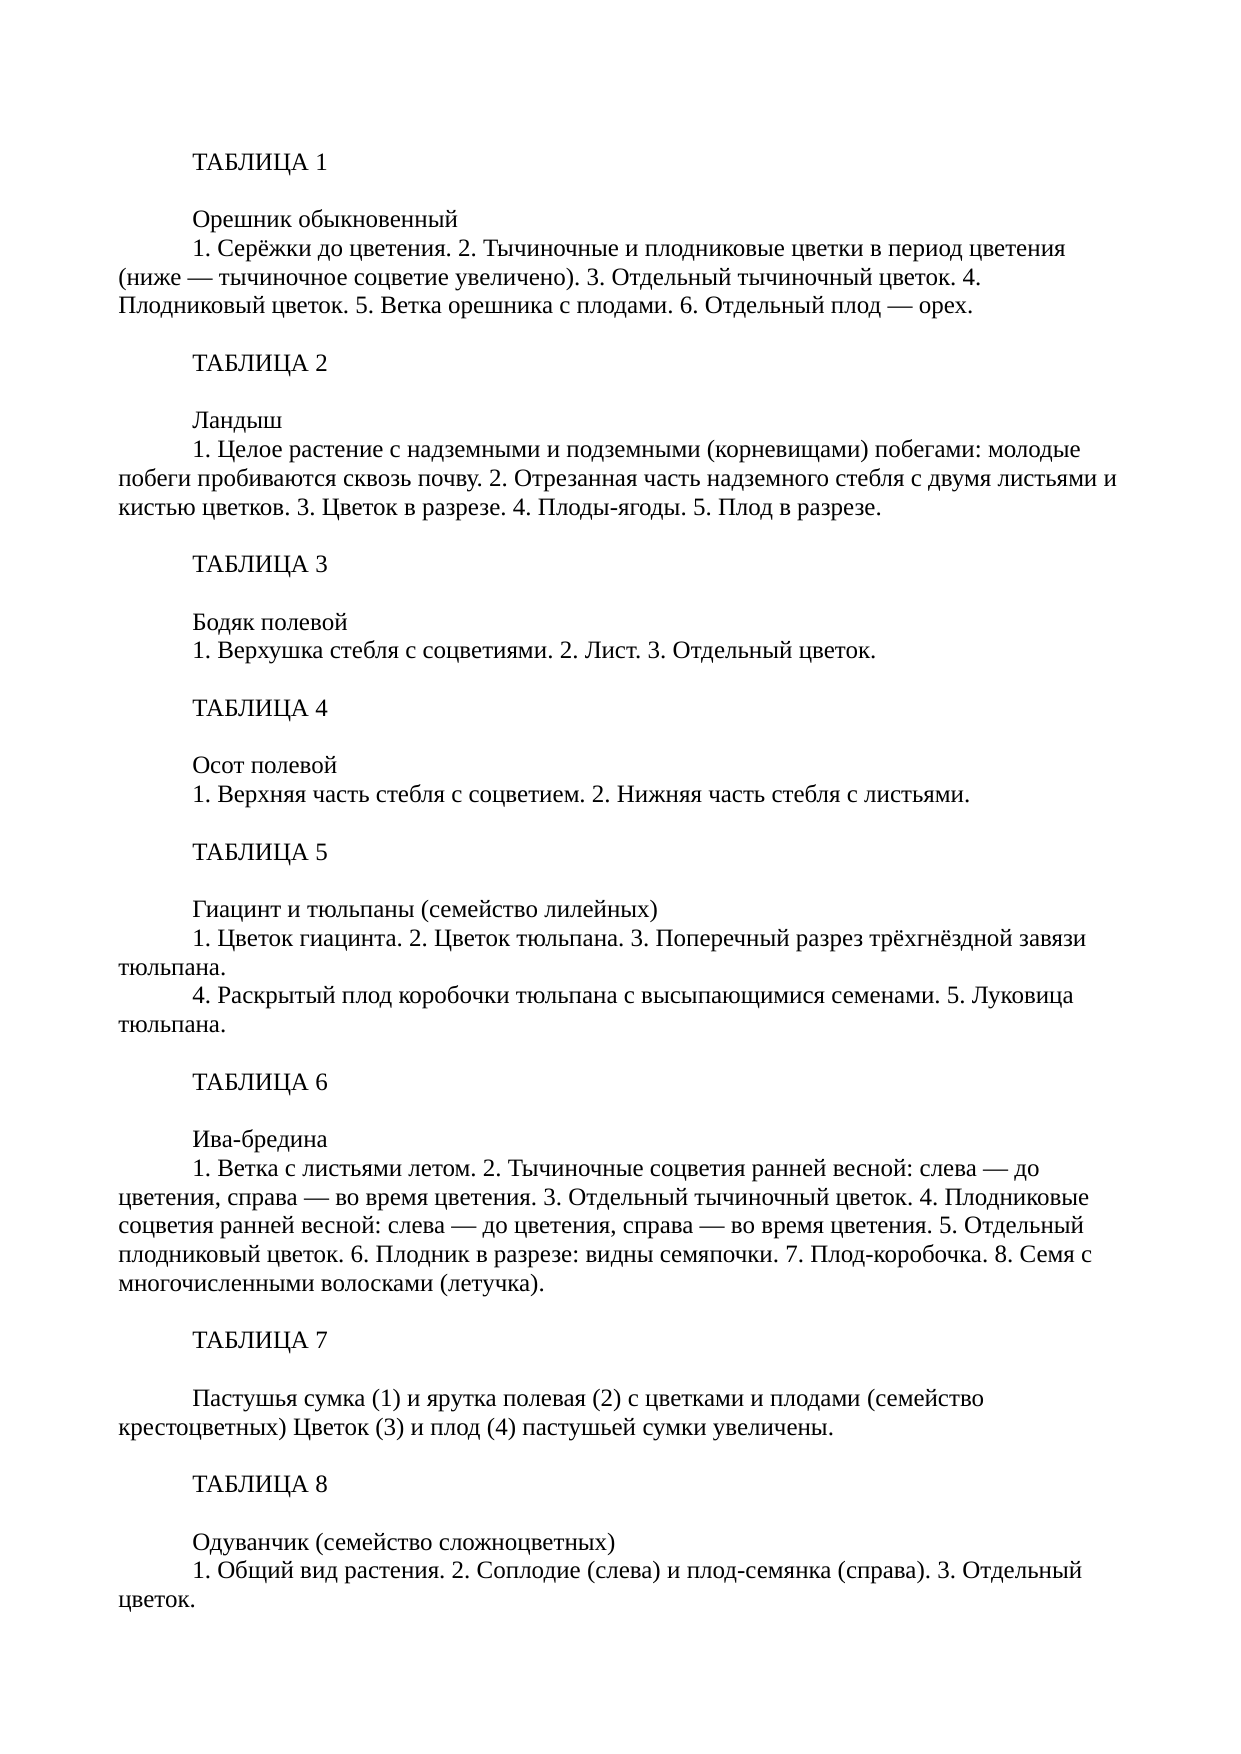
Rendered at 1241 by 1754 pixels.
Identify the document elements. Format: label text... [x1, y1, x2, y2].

text ТАБЛИЦА 1 [118, 147, 1122, 176]
text ТАБЛИЦА 3 [118, 549, 1122, 578]
text ТАБЛИЦА 4 [118, 693, 1122, 722]
text 4. Раскрытый плод коробочки тюльпана с высыпающимися семенами. 5. Луковица тюльпана. [118, 981, 1122, 1038]
text 1. Общий вид растения. 2. Соплодие (слева) и плод-семянка (справа). 3. Отдельный цветок. [118, 1556, 1122, 1613]
text Бодяк полевой [118, 607, 1122, 636]
text 1. Верхняя часть стебля с соцветием. 2. Нижняя часть стебля с листьями. [118, 779, 1122, 808]
text ТАБЛИЦА 8 [118, 1469, 1122, 1498]
text Ландыш [118, 406, 1122, 434]
text 1. Цветок гиацинта. 2. Цветок тюльпана. 3. Поперечный разрез трёхгнёздной завязи тюльпана. [118, 923, 1122, 981]
text Пастушья сумка (1) и ярутка полевая (2) с цветками и плодами (семейство крестоцветных) Цветок (3) и плод (4) пастушьей сумки увеличены. [118, 1383, 1122, 1441]
text 1. Целое растение с надземными и подземными (корневищами) побегами: молодые побеги пробиваются сквозь почву. 2. Отрезанная часть надземного стебля с двумя листьями и кистью цветков. 3. Цветок в разрезе. 4. Плоды-ягоды. 5. Плод в разрезе. [118, 434, 1122, 521]
text 1. Серёжки до цветения. 2. Тычиночные и плодниковые цветки в период цветения (ниже — тычиночное соцветие увеличено). 3. Отдельный тычиночный цветок. 4. Плодниковый цветок. 5. Ветка орешника с плодами. 6. Отдельный плод — орех. [118, 233, 1122, 319]
text 1. Верхушка стебля с соцветиями. 2. Лист. 3. Отдельный цветок. [118, 636, 1122, 664]
text 1. Ветка с листьями летом. 2. Тычиночные соцветия ранней весной: слева — до цветения, справа — во время цветения. 3. Отдельный тычиночный цветок. 4. Плодниковые соцветия ранней весной: слева — до цветения, справа — во время цветения. 5. Отдельный плодниковый цветок. 6. Плодник в разрезе: видны семяпочки. 7. Плод-коробочка. 8. Семя с многочисленными волосками (летучка). [118, 1153, 1122, 1297]
text ТАБЛИЦА 6 [118, 1067, 1122, 1096]
text Осот полевой [118, 751, 1122, 779]
text Орешник обыкновенный [118, 204, 1122, 233]
text Ива-бредина [118, 1124, 1122, 1153]
text ТАБЛИЦА 2 [118, 348, 1122, 377]
text ТАБЛИЦА 7 [118, 1326, 1122, 1354]
text Одуванчик (семейство сложноцветных) [118, 1527, 1122, 1556]
text Гиацинт и тюльпаны (семейство лилейных) [118, 894, 1122, 923]
text ТАБЛИЦА 5 [118, 837, 1122, 866]
